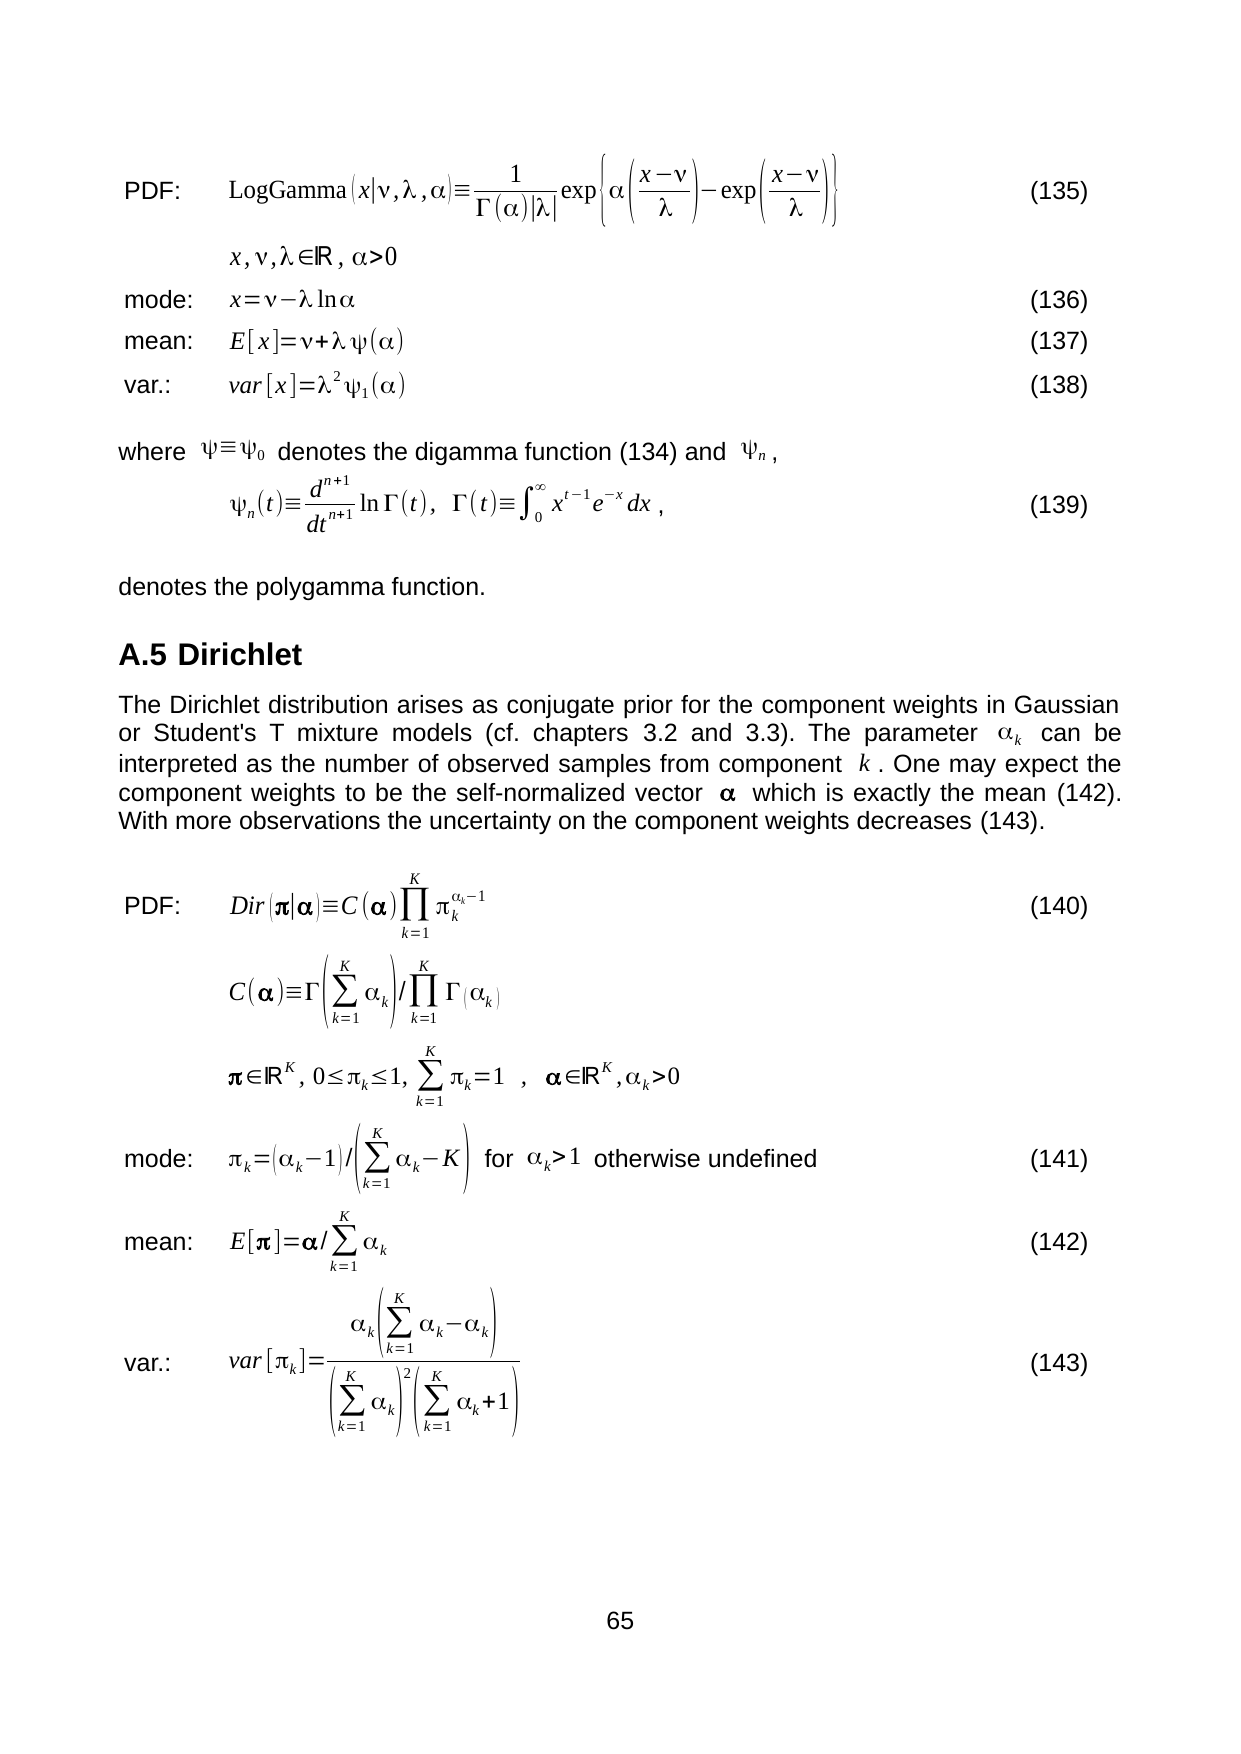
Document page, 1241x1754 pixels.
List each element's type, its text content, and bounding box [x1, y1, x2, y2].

table_cell [217, 320, 1024, 361]
table_cell mean: [118, 1201, 217, 1280]
table_cell [1024, 1037, 1123, 1116]
table_cell [217, 1201, 1024, 1280]
table_cell [217, 947, 1024, 1037]
table_cell (136) [1024, 280, 1123, 320]
table_header (140) [1024, 864, 1123, 947]
table_cell var.: [118, 361, 217, 408]
table_cell (143) [1024, 1280, 1123, 1444]
table_cell (137) [1024, 320, 1123, 361]
table_cell [217, 1280, 1024, 1444]
table_header (139) [1024, 466, 1123, 543]
table_cell for otherwise undefined [217, 1116, 1024, 1201]
table_cell [118, 234, 217, 280]
table_cell [217, 361, 1024, 408]
table_cell (138) [1024, 361, 1123, 408]
table_header PDF: [118, 864, 217, 947]
table_header [217, 147, 1024, 234]
table_cell mean: [118, 320, 217, 361]
table_cell var.: [118, 1280, 217, 1444]
table_header [217, 864, 1024, 947]
table_cell [1024, 234, 1123, 280]
table_header (135) [1024, 147, 1123, 234]
table_cell [217, 280, 1024, 320]
table_cell [217, 1037, 1024, 1116]
table_cell (141) [1024, 1116, 1123, 1201]
text denotes the polygamma function. [118, 572, 1122, 601]
table_header [118, 466, 216, 543]
table_cell [1024, 947, 1123, 1037]
table_cell [118, 947, 217, 1037]
table_cell mode: [118, 280, 217, 320]
text where denotes the digamma function (134) and , [118, 437, 1122, 466]
table_cell [118, 1037, 217, 1116]
table_cell [217, 234, 1024, 280]
table_cell (142) [1024, 1201, 1123, 1280]
table_cell mode: [118, 1116, 217, 1201]
table_header PDF: [118, 147, 217, 234]
text The Dirichlet distribution arises as conjugate prior for the component weights in Gaussian or Student's T mixture models (cf. chapters 3.2 and 3.3). The parameter can be interpreted as the number of observed samples from component . One may expect the component weights to be the self-normalized vector which is exactly the mean (142). With more observations the uncertainty on the component weights decreases (143). [118, 689, 1122, 835]
table_header , [216, 466, 1024, 543]
title Dirichlet [118, 636, 1122, 672]
